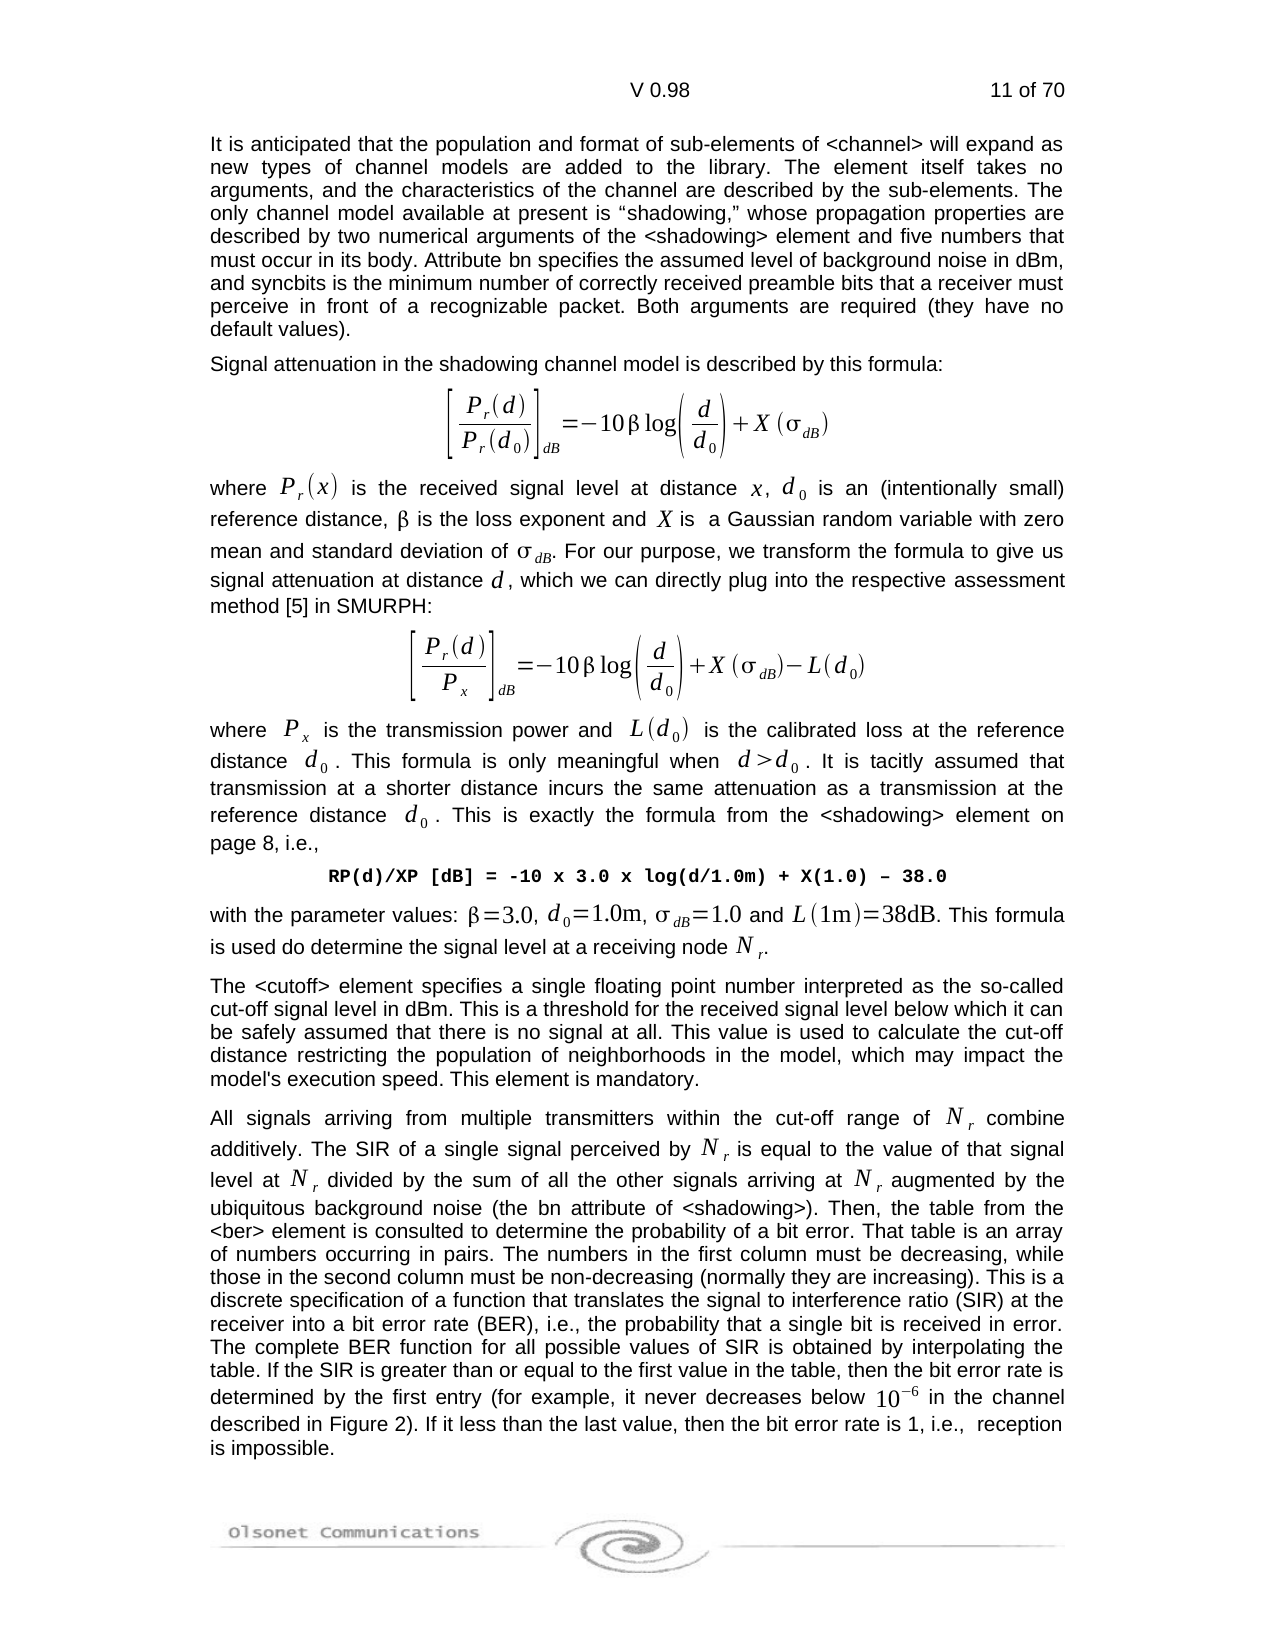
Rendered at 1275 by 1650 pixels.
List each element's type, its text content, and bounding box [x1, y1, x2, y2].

text The <cutoff> element specifies a single floating point number interpreted as the so-called cut-off signal level in dBm. This is a threshold for the received signal level below which it can be safely assumed that there is no signal at all. This value is used to calculate the cut-off distance restricting the population of neighborhoods in the model, which may impact the model's execution speed. This element is mandatory. [210, 974, 1065, 1091]
text RP(d)/XP [dB] = -10 x 3.0 x log(d/1.0m) + X(1.0) – 38.0 [210, 866, 1065, 888]
text with the parameter values: , , and . This formula is used do determine the signal level at a receiving node . [210, 899, 1065, 963]
text where is the received signal level at distance , is an (intentionally small) reference distance, is the loss exponent and is a Gaussian random variable with zero mean and standard deviation of . For our purpose, we transform the formula to give us signal attenuation at distance , which we can directly plug into the respective assessment method [5] in SMURPH: [210, 473, 1065, 618]
text It is anticipated that the population and format of sub-elements of <channel> will expand as new types of channel models are added to the library. The element itself takes no arguments, and the characteristics of the channel are described by the sub-elements. The only channel model available at present is “shadowing,” whose propagation properties are described by two numerical arguments of the <shadowing> element and five numbers that must occur in its body. Attribute bn specifies the assumed level of background noise in dBm, and syncbits is the minimum number of correctly received preamble bits that a receiver must perceive in front of a recognizable packet. Both arguments are required (they have no default values). [210, 132, 1065, 341]
text All signals arriving from multiple transmitters within the cut-off range of combine additively. The SIR of a single signal perceived by is equal to the value of that signal level at divided by the sum of all the other signals arriving at augmented by the ubiquitous background noise (the bn attribute of <shadowing>). Then, the table from the <ber> element is consulted to determine the probability of a bit error. That table is an array of numbers occurring in pairs. The numbers in the first column must be decreasing, while those in the second column must be non-decreasing (normally they are increasing). This is a discrete specification of a function that translates the signal to interference ratio (SIR) at the receiver into a bit error rate (BER), i.e., the probability that a single bit is received in error. The complete BER function for all possible values of SIR is obtained by interpolating the table. If the SIR is greater than or equal to the first value in the table, then the bit error rate is determined by the first entry (for example, it never decreases below in the channel described in Figure 2). If it less than the last value, then the bit error rate is 1, i.e., reception is impossible. [210, 1102, 1065, 1459]
picture [210, 1504, 1065, 1596]
text where is the transmission power and is the calibrated loss at the reference distance . This formula is only meaningful when . It is tacitly assumed that transmission at a shorter distance incurs the same attenuation as a transmission at the reference distance . This is exactly the formula from the <shadowing> element on page 8, i.e., [210, 714, 1065, 854]
text Signal attenuation in the shadowing channel model is described by this formula: [210, 353, 1065, 376]
